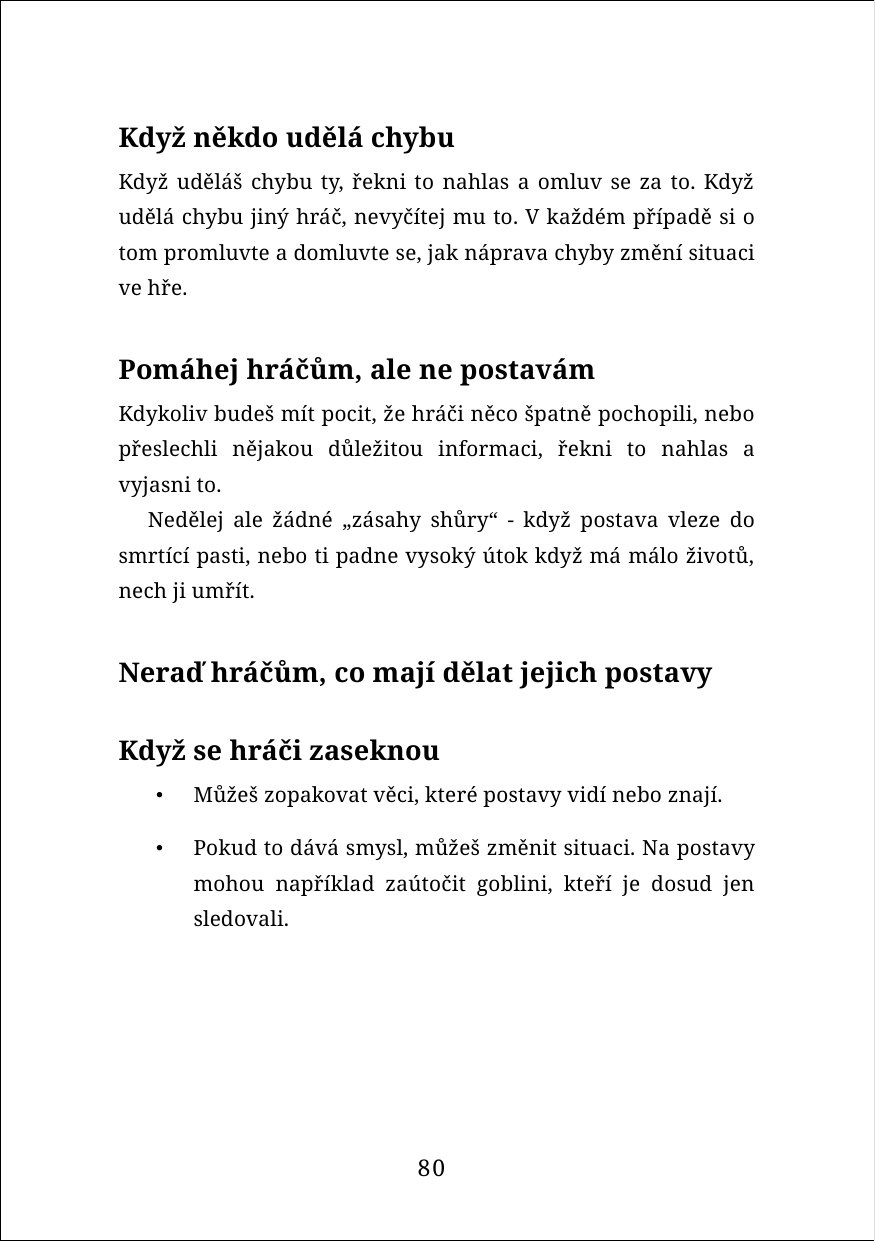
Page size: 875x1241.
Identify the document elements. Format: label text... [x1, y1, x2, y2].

list Pokud to dává smysl, můžeš změnit situaci. Na postavy mohou například zaútočit goblini, kteří je dosud jen sledovali. [156, 833, 756, 933]
subtitle Pomáhej hráčům, ale ne postavám [118, 350, 756, 387]
subtitle Když někdo udělá chybu [118, 118, 756, 155]
subtitle Když se hráči zaseknou [118, 732, 756, 768]
text Když uděláš chybu ty, řekni to nahlas a omluv se za to. Když udělá chybu jiný hráč, nevyčítej mu to. V každém případě si o tom promluvte a domluvte se, jak náprava chyby změní situaci ve hře. [118, 167, 756, 302]
list Můžeš zopakovat věci, které postavy vidí nebo znají. [156, 780, 756, 809]
text Kdykoliv budeš mít pocit, že hráči něco špatně pochopili, nebo přeslechli nějakou důležitou informaci, řekni to nahlas a vyjasni to. Nedělej ale žádné „zásahy shůry“ - když postava vleze do smrtící pasti, nebo ti padne vysoký útok když má málo životů, nech ji umřít. [118, 399, 756, 605]
subtitle Neraď hráčům, co mají dělat jejich postavy [118, 653, 756, 690]
